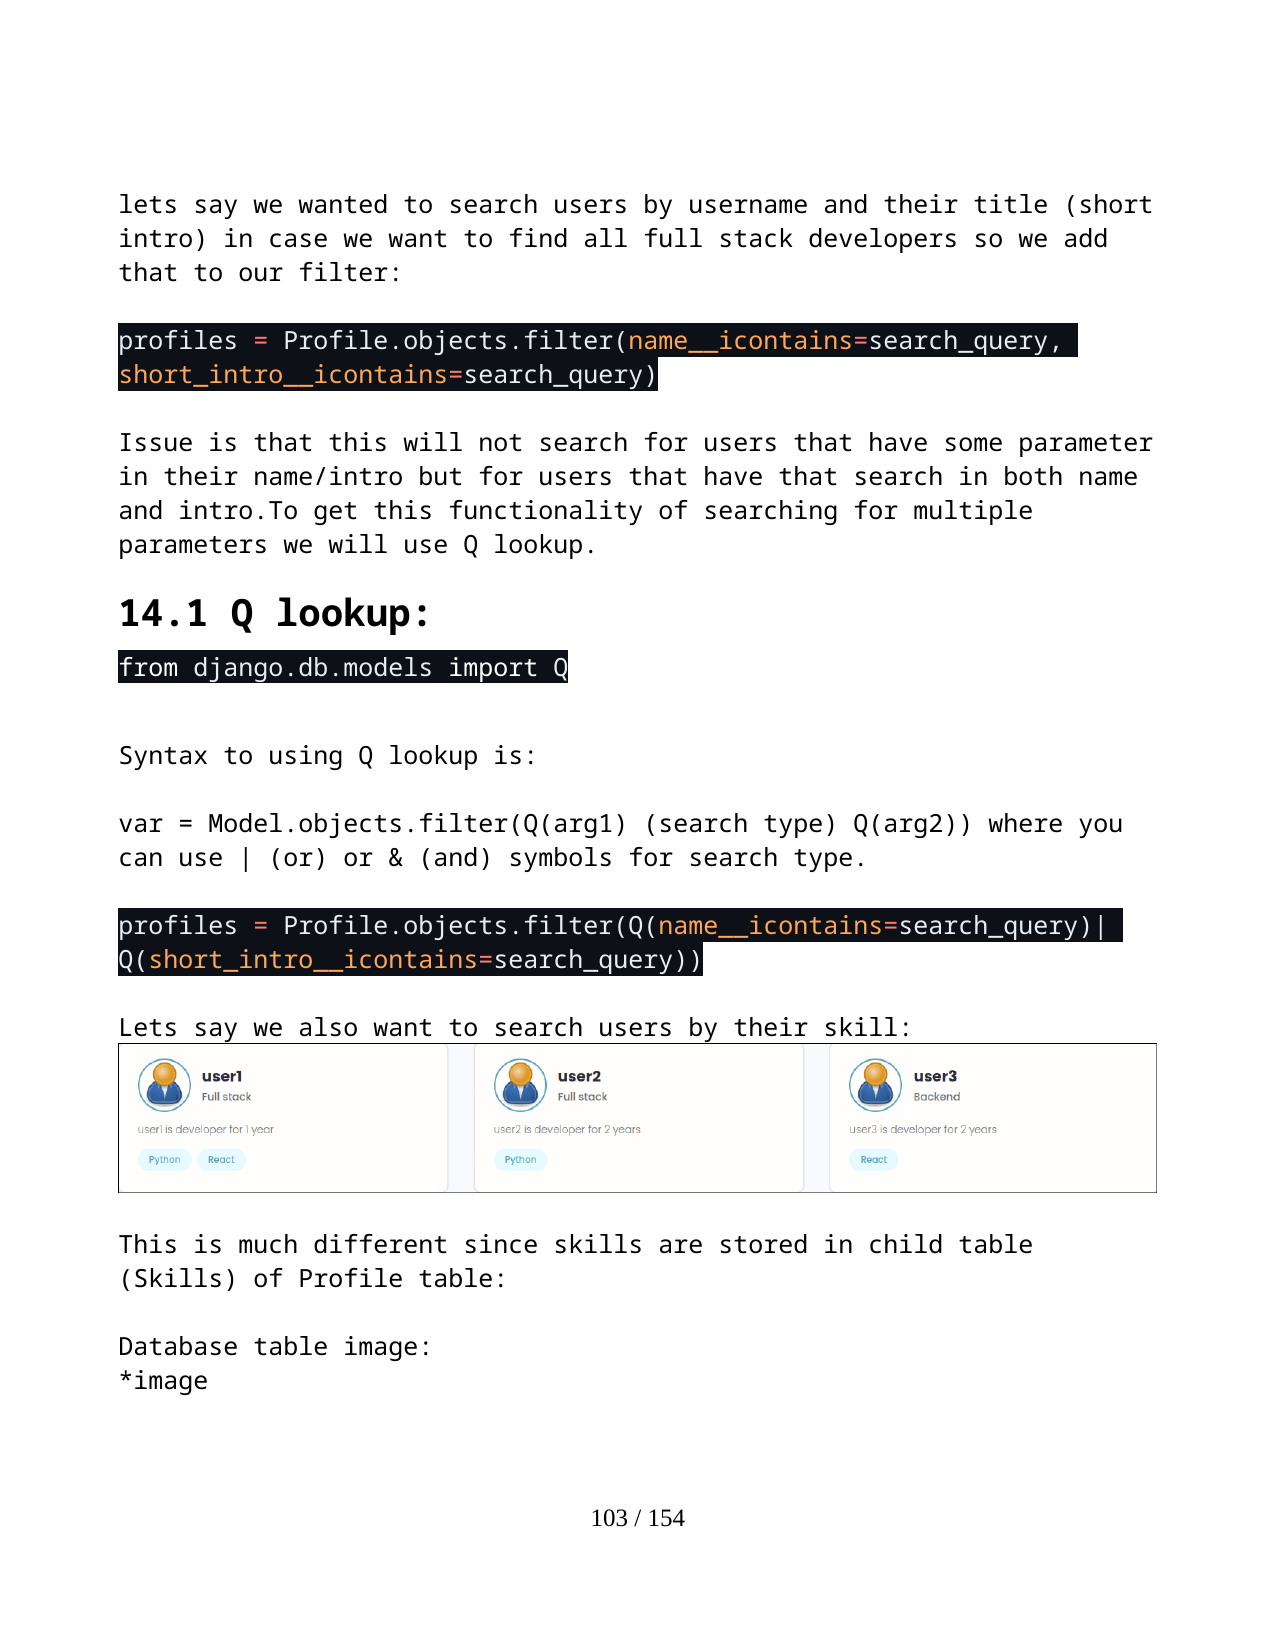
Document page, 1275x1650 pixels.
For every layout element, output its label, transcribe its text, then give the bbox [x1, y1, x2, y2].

text profiles = Profile.objects.filter(Q(name__icontains=search_query)| Q(short_intro__icontains=search_query)) [118, 908, 1157, 976]
text *image [118, 1363, 1157, 1397]
subtitle 14.1 Q lookup: [118, 586, 1157, 637]
text Issue is that this will not search for users that have some parameter in their name/intro but for users that have that search in both name and intro.To get this functionality of searching for multiple parameters we will use Q lookup. [118, 425, 1157, 561]
text from django.db.models import Q [118, 649, 1157, 683]
text var = Model.objects.filter(Q(arg1) (search type) Q(arg2)) where you can use | (or) or & (and) symbols for search type. [118, 805, 1157, 873]
text Database table image: [118, 1329, 1157, 1363]
text lets say we wanted to search users by username and their title (short intro) in case we want to find all full stack developers so we add that to our filter: [118, 186, 1157, 288]
picture [118, 1043, 1157, 1193]
text Syntax to using Q lookup is: [118, 737, 1157, 771]
text This is much different since skills are stored in child table (Skills) of Profile table: [118, 1227, 1157, 1295]
text Lets say we also want to search users by their skill: [118, 1010, 1157, 1043]
text profiles = Profile.objects.filter(name__icontains=search_query, short_intro__icontains=search_query) [118, 322, 1157, 391]
